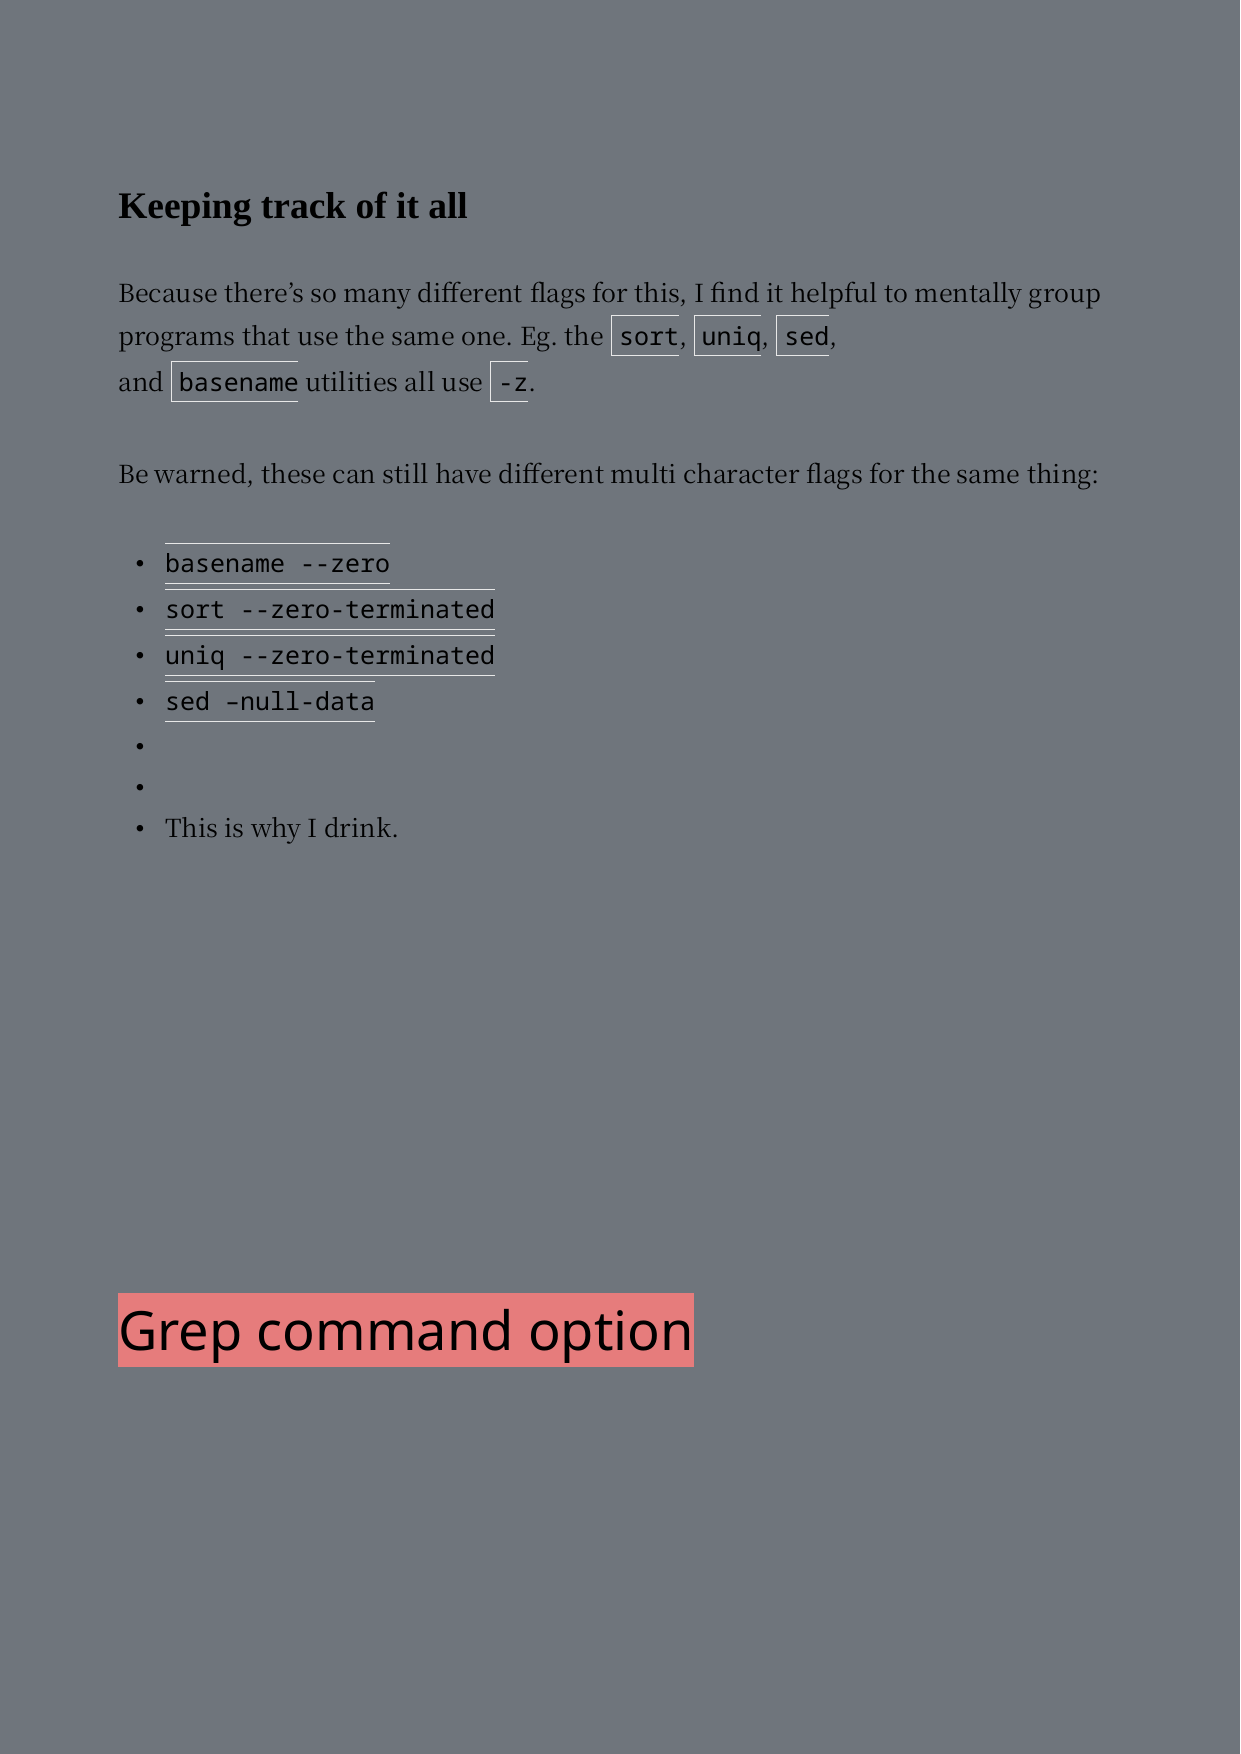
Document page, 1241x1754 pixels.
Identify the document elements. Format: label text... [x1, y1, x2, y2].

text Be warned, these can still have different multi character flags for the same thing: [118, 454, 1122, 490]
list sort --zero-terminated [136, 588, 1122, 629]
subtitle Keeping track of it all [118, 183, 1122, 227]
list This is why I drink. [136, 809, 1122, 845]
list basename --zero [136, 542, 1122, 583]
list sed –null-data [136, 681, 1122, 721]
text Because there’s so many different flags for this, I find it helpful to mentally group programs that use the same one. Eg. the sort, uniq, sed, and basename utilities all use -z. [118, 273, 1122, 402]
list uniq --zero-terminated [136, 634, 1122, 675]
text Grep command option [118, 1293, 1122, 1367]
